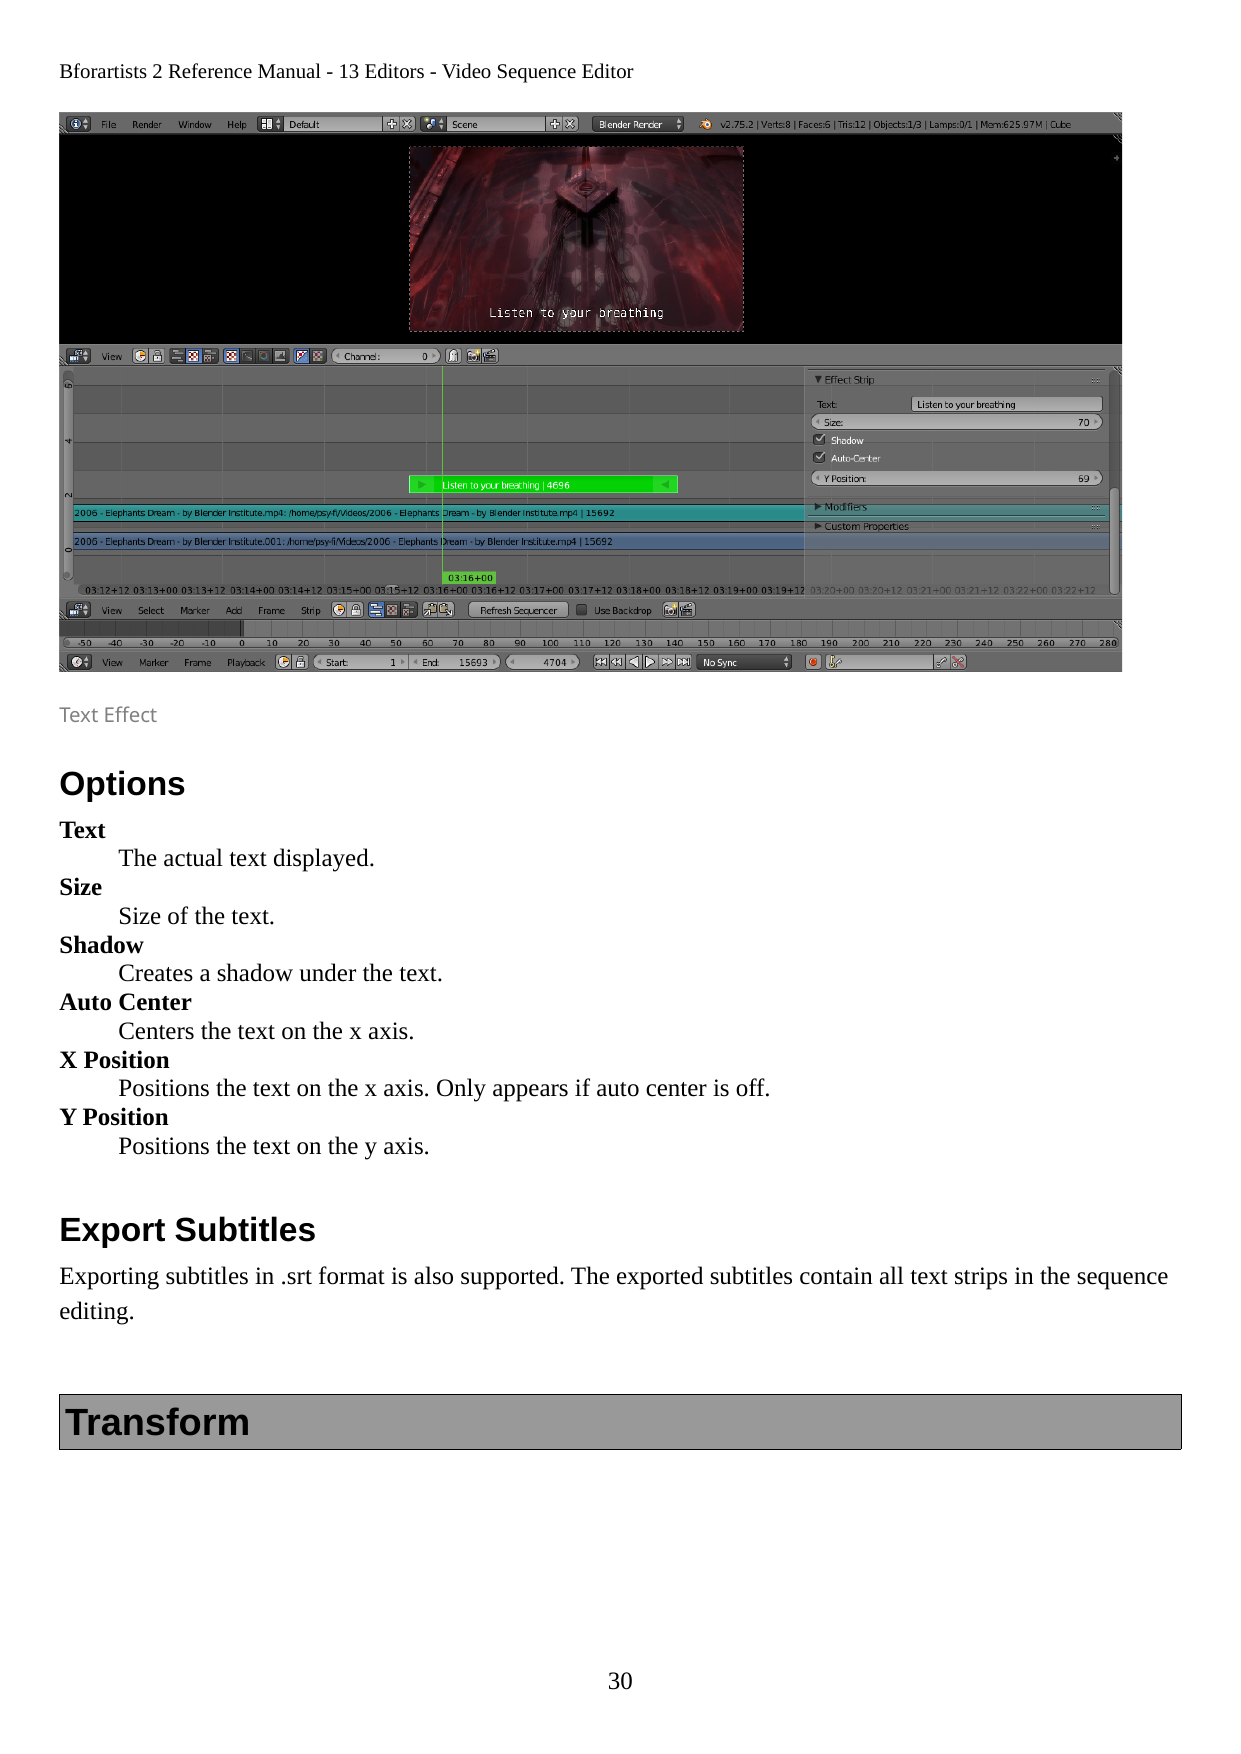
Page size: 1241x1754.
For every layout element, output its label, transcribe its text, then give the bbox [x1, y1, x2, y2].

picture [59, 112, 1123, 672]
list Creates a shadow under the text. [118, 958, 1181, 987]
subtitle Shadow [59, 930, 1181, 958]
subtitle X Position [59, 1045, 1181, 1073]
subtitle Options [59, 764, 1181, 802]
list Centers the text on the x axis. [118, 1016, 1181, 1045]
list Size of the text. [118, 901, 1181, 930]
list Positions the text on the y axis. [118, 1131, 1181, 1160]
subtitle Text [59, 815, 1181, 843]
subtitle Auto Center [59, 987, 1181, 1016]
table_header Transform [60, 1395, 1181, 1449]
subtitle Size [59, 872, 1181, 901]
list The actual text displayed. [118, 843, 1181, 872]
subtitle Y Position [59, 1102, 1181, 1131]
subtitle Export Subtitles [59, 1210, 1181, 1249]
text Text Effect [59, 697, 1181, 728]
list Positions the text on the x axis. Only appears if auto center is off. [118, 1073, 1181, 1102]
text Exporting subtitles in .srt format is also supported. The exported subtitles contain all text strips in the sequence editing. [59, 1261, 1181, 1324]
